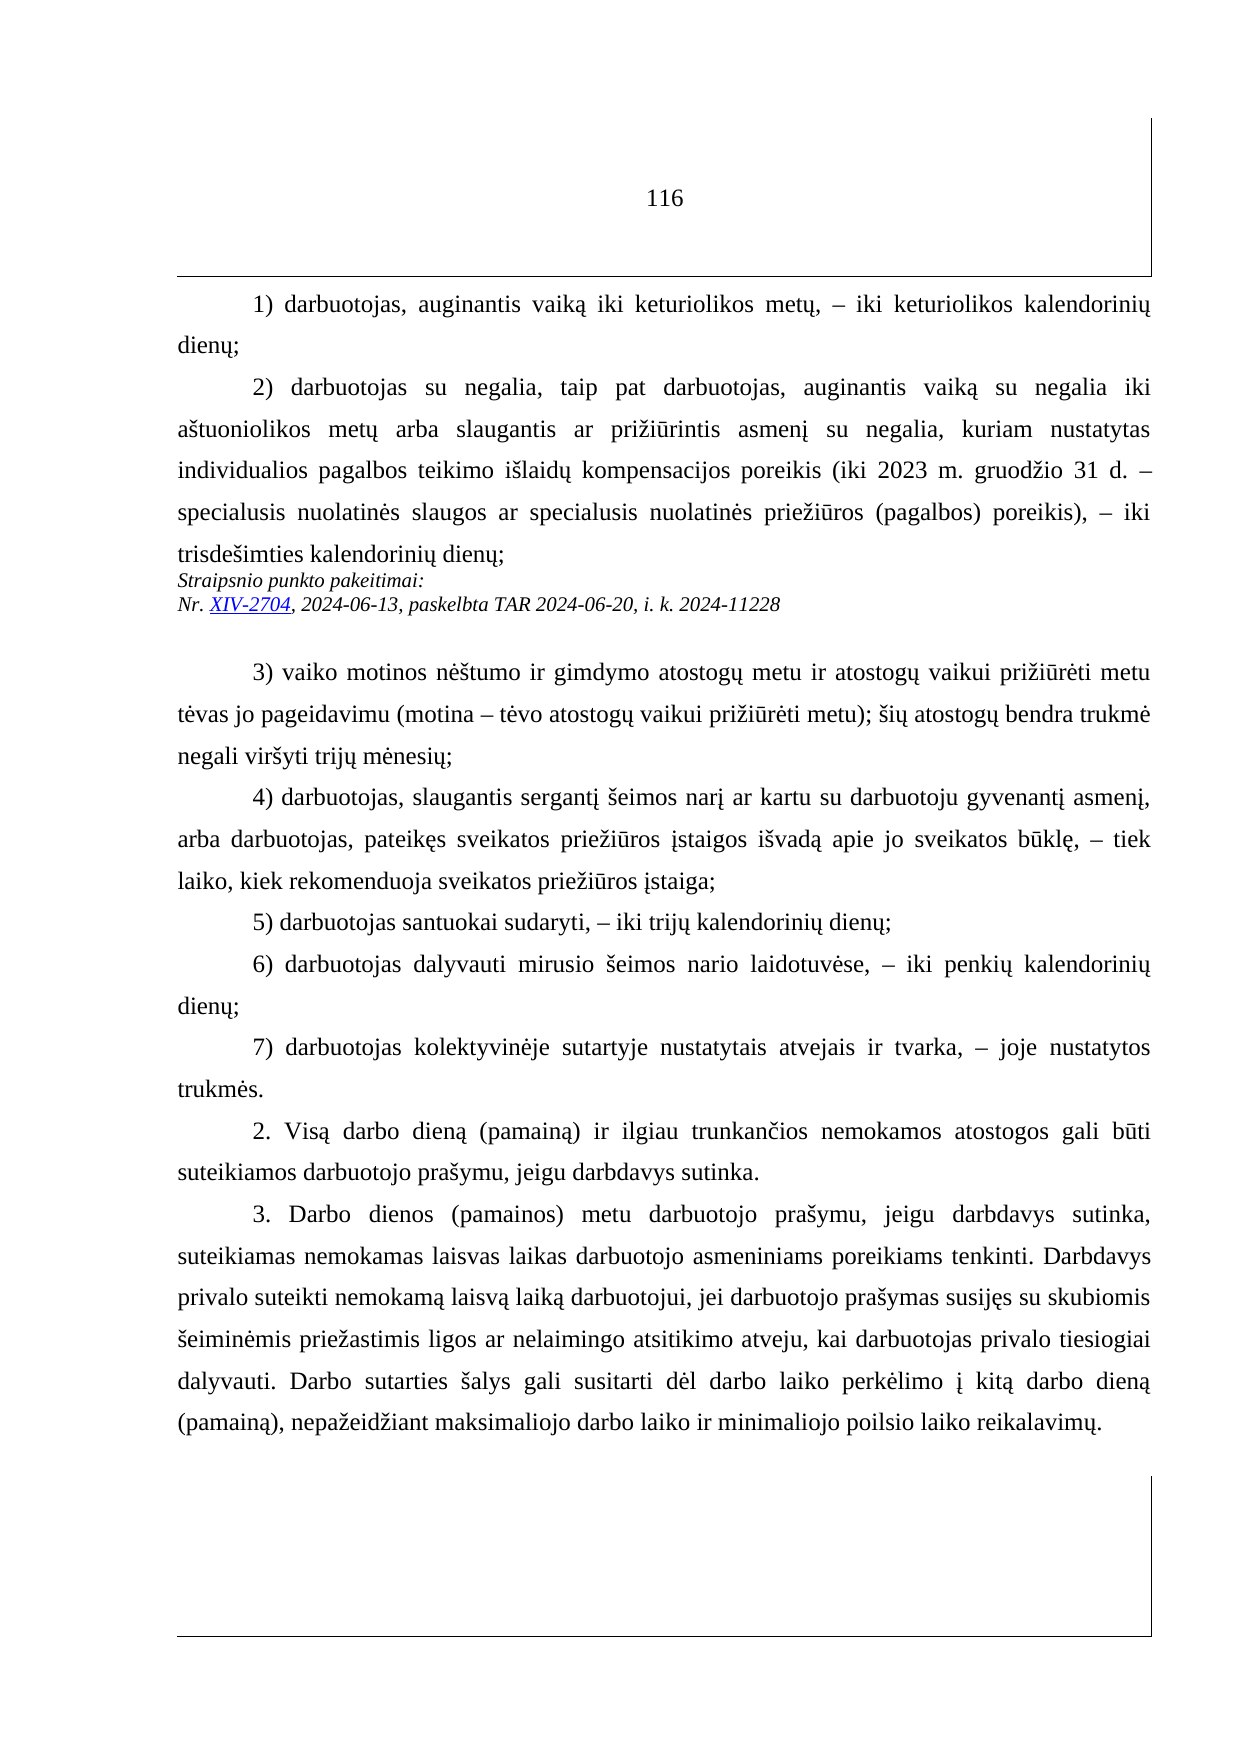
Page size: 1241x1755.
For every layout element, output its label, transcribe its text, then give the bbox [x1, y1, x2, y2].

text 3. Darbo dienos (pamainos) metu darbuotojo prašymu, jeigu darbdavys sutinka, suteikiamas nemokamas laisvas laikas darbuotojo asmeniniams poreikiams tenkinti. Darbdavys privalo suteikti nemokamą laisvą laiką darbuotojui, jei darbuotojo prašymas susijęs su skubiomis šeiminėmis priežastimis ligos ar nelaimingo atsitikimo atveju, kai darbuotojas privalo tiesiogiai dalyvauti. Darbo sutarties šalys gali susitarti dėl darbo laiko perkėlimo į kitą darbo dieną (pamainą), nepažeidžiant maksimaliojo darbo laiko ir minimaliojo poilsio laiko reikalavimų. [177, 1186, 1152, 1436]
text 4) darbuotojas, slaugantis sergantį šeimos narį ar kartu su darbuotoju gyvenantį asmenį, arba darbuotojas, pateikęs sveikatos priežiūros įstaigos išvadą apie jo sveikatos būklę, – tiek laiko, kiek rekomenduoja sveikatos priežiūros įstaiga; [177, 769, 1152, 894]
text 6) darbuotojas dalyvauti mirusio šeimos nario laidotuvėse, – iki penkių kalendorinių dienų; [177, 936, 1152, 1019]
text 2. Visą darbo dieną (pamainą) ir ilgiau trunkančios nemokamos atostogos gali būti suteikiamos darbuotojo prašymu, jeigu darbdavys sutinka. [177, 1103, 1152, 1186]
text 1) darbuotojas, auginantis vaiką iki keturiolikos metų, – iki keturiolikos kalendorinių dienų; [177, 276, 1152, 359]
text Nr. XIV-2704, 2024-06-13, paskelbta TAR 2024-06-20, i. k. 2024-11228 [177, 592, 1152, 616]
text Straipsnio punkto pakeitimai: [177, 568, 1152, 592]
text 5) darbuotojas santuokai sudaryti, – iki trijų kalendorinių dienų; [177, 894, 1152, 936]
text 2) darbuotojas su negalia, taip pat darbuotojas, auginantis vaiką su negalia iki aštuoniolikos metų arba slaugantis ar prižiūrintis asmenį su negalia, kuriam nustatytas individualios pagalbos teikimo išlaidų kompensacijos poreikis (iki 2023 m. gruodžio 31 d. – specialusis nuolatinės slaugos ar specialusis nuolatinės priežiūros (pagalbos) poreikis), – iki trisdešimties kalendorinių dienų; [177, 359, 1152, 568]
text 3) vaiko motinos nėštumo ir gimdymo atostogų metu ir atostogų vaikui prižiūrėti metu tėvas jo pageidavimu (motina – tėvo atostogų vaikui prižiūrėti metu); šių atostogų bendra trukmė negali viršyti trijų mėnesių; [177, 644, 1152, 769]
text 7) darbuotojas kolektyvinėje sutartyje nustatytais atvejais ir tvarka, – joje nustatytos trukmės. [177, 1019, 1152, 1103]
